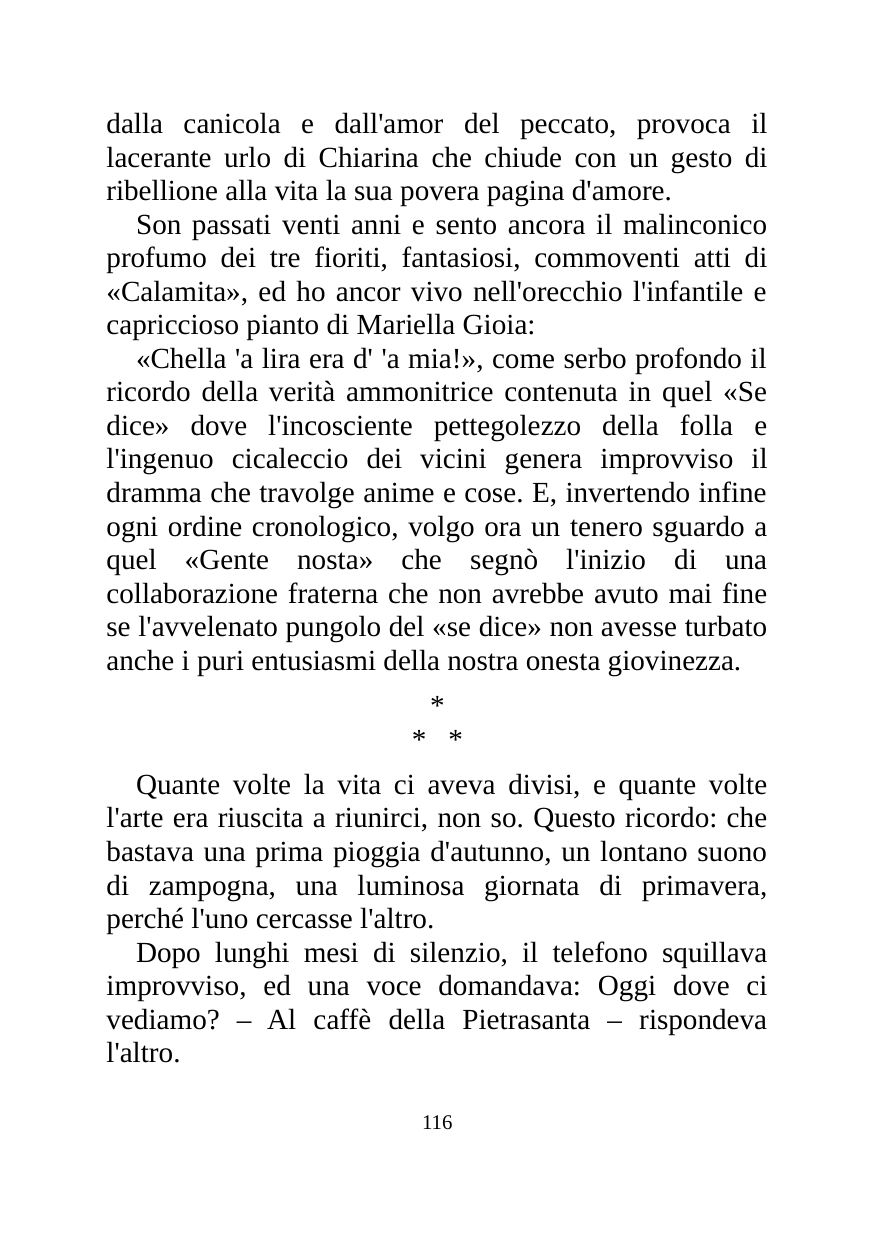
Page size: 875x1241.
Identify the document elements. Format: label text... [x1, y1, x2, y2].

text * * * [106, 688, 768, 755]
text «Chella 'a lira era d' 'a mia!», come serbo profondo il ricordo della verità ammonitrice contenuta in quel «Se dice» dove l'incosciente pettegolezzo della folla e l'ingenuo cicaleccio dei vicini genera improvviso il dramma che travolge anime e cose. E, invertendo infine ogni ordine cronologico, volgo ora un tenero sguardo a quel «Gente nosta» che segnò l'inizio di una collaborazione fraterna che non avrebbe avuto mai fine se l'avvelenato pungolo del «se dice» non avesse turbato anche i puri entusiasmi della nostra onesta giovinezza. [106, 341, 768, 676]
text dalla canicola e dall'amor del peccato, provoca il lacerante urlo di Chiarina che chiude con un gesto di ribellione alla vita la sua povera pagina d'amore. [106, 106, 768, 207]
text Son passati venti anni e sento ancora il malinconico profumo dei tre fioriti, fantasiosi, commoventi atti di «Calamita», ed ho ancor vivo nell'orecchio l'infantile e capriccioso pianto di Mariella Gioia: [106, 207, 768, 341]
text Dopo lunghi mesi di silenzio, il telefono squillava improvviso, ed una voce domandava: Oggi dove ci vediamo? – Al caffè della Pietrasanta – rispondeva l'altro. [106, 935, 768, 1069]
text Quante volte la vita ci aveva divisi, e quante volte l'arte era riuscita a riunirci, non so. Questo ricordo: che bastava una prima pioggia d'autunno, un lontano suono di zampogna, una luminosa giornata di primavera, perché l'uno cercasse l'altro. [106, 767, 768, 935]
